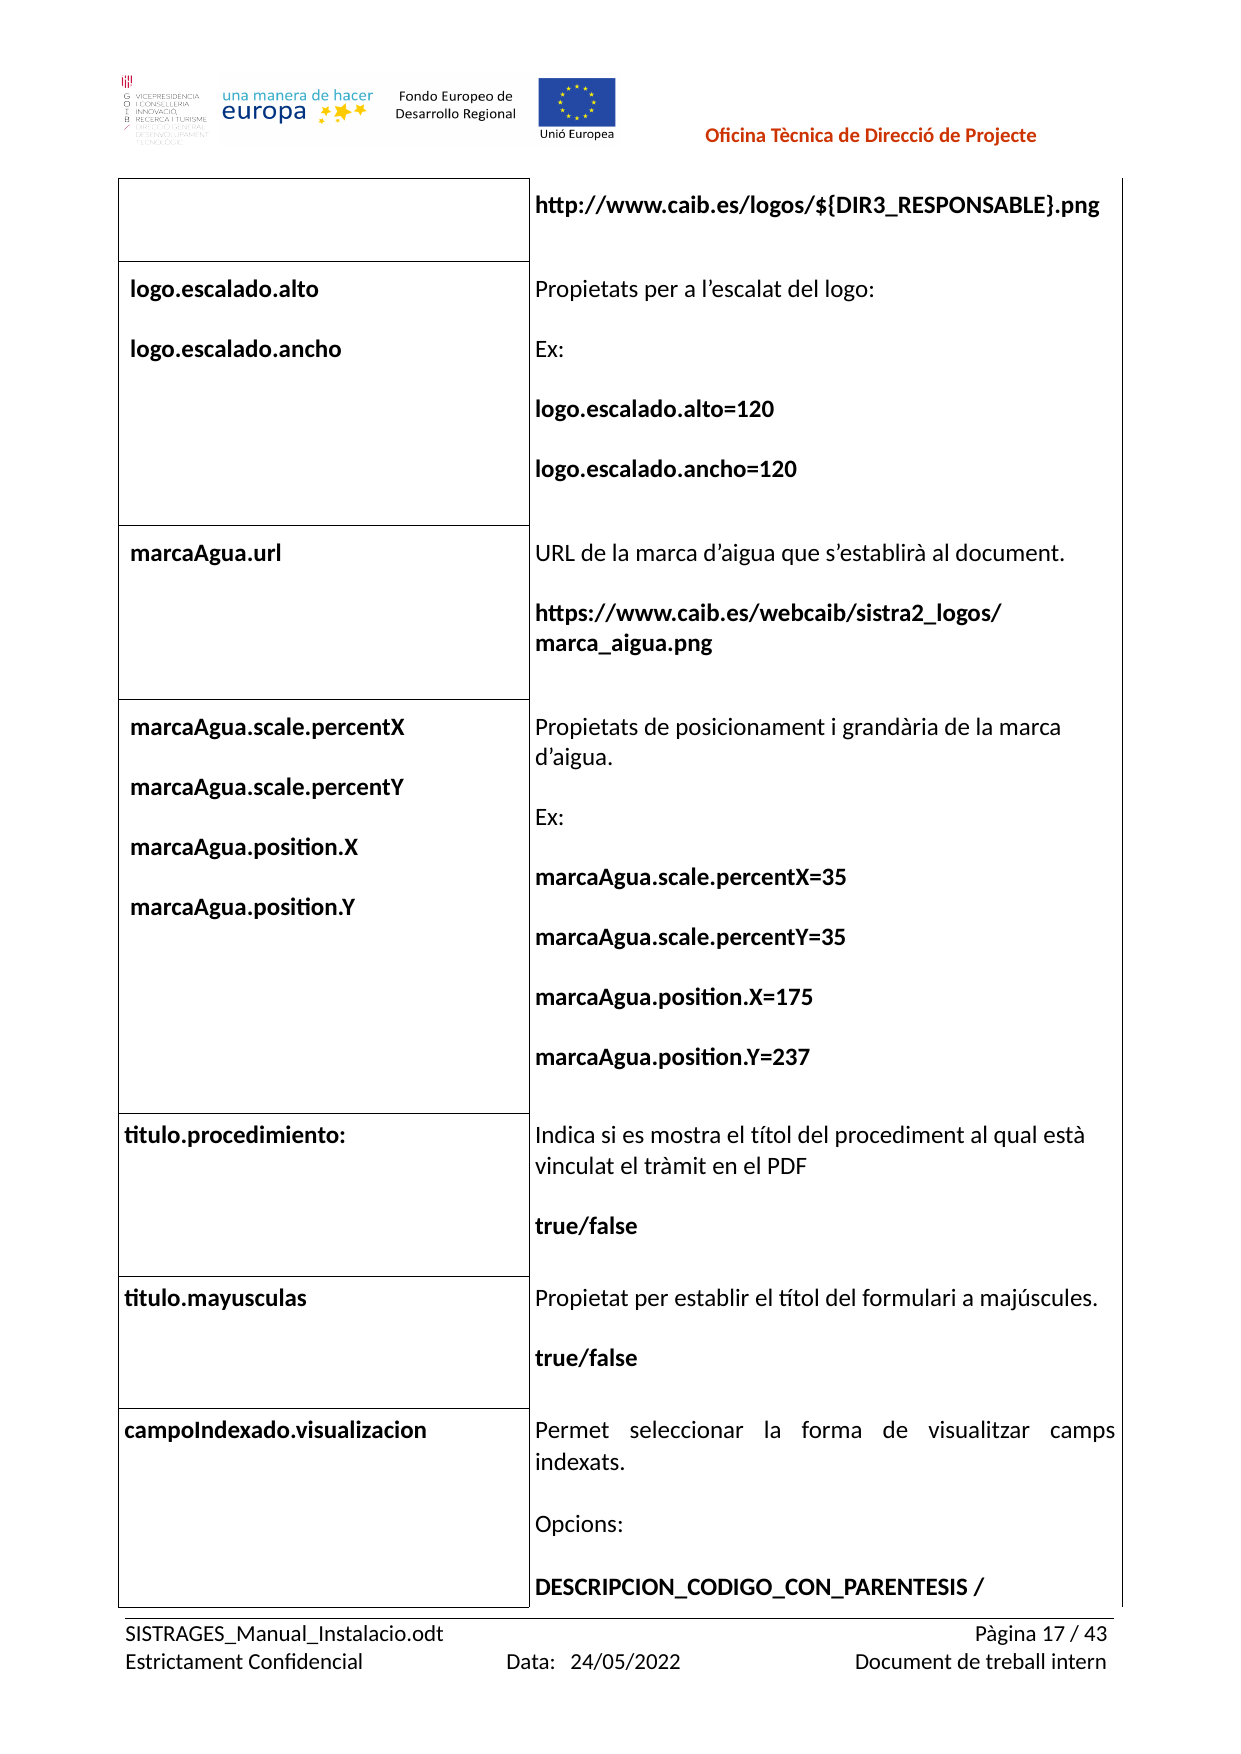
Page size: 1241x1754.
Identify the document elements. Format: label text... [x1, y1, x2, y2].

table_cell http://www.caib.es/logos/${DIR3_RESPONSABLE}.png [530, 178, 1122, 261]
table_cell Propietat per establir el títol del formulari a majúscules. true/false [530, 1276, 1122, 1408]
table_cell [119, 179, 529, 261]
picture [118, 73, 213, 147]
table_cell titulo.mayusculas [119, 1277, 529, 1408]
table_cell URL de la marca d’aigua que s’establirà al document. https://www.caib.es/webcaib/sistra2_logos/marca_aigua.png [530, 525, 1122, 699]
table_cell Propietats per a l’escalat del logo: Ex: logo.escalado.alto=120 logo.escalado.ancho=120 [530, 261, 1122, 525]
table_cell Permet seleccionar la forma de visualitzar camps indexats. Opcions: DESCRIPCION_CODIGO_CON_PARENTESIS / [530, 1408, 1122, 1607]
table_cell titulo.procedimiento: [119, 1114, 529, 1276]
picture [219, 73, 621, 147]
table_cell logo.escalado.alto logo.escalado.ancho [119, 262, 529, 525]
table_cell campoIndexado.visualizacion [119, 1409, 529, 1607]
table_cell Indica si es mostra el títol del procediment al qual està vinculat el tràmit en el PDF true/false [530, 1113, 1122, 1276]
table_cell marcaAgua.url [119, 526, 529, 699]
table_cell marcaAgua.scale.percentX marcaAgua.scale.percentY marcaAgua.position.X marcaAgua.position.Y [119, 700, 529, 1113]
table_cell Propietats de posicionament i grandària de la marca d’aigua. Ex: marcaAgua.scale.percentX=35 marcaAgua.scale.percentY=35 marcaAgua.position.X=175 marcaAgua.position.Y=237 [530, 699, 1122, 1113]
